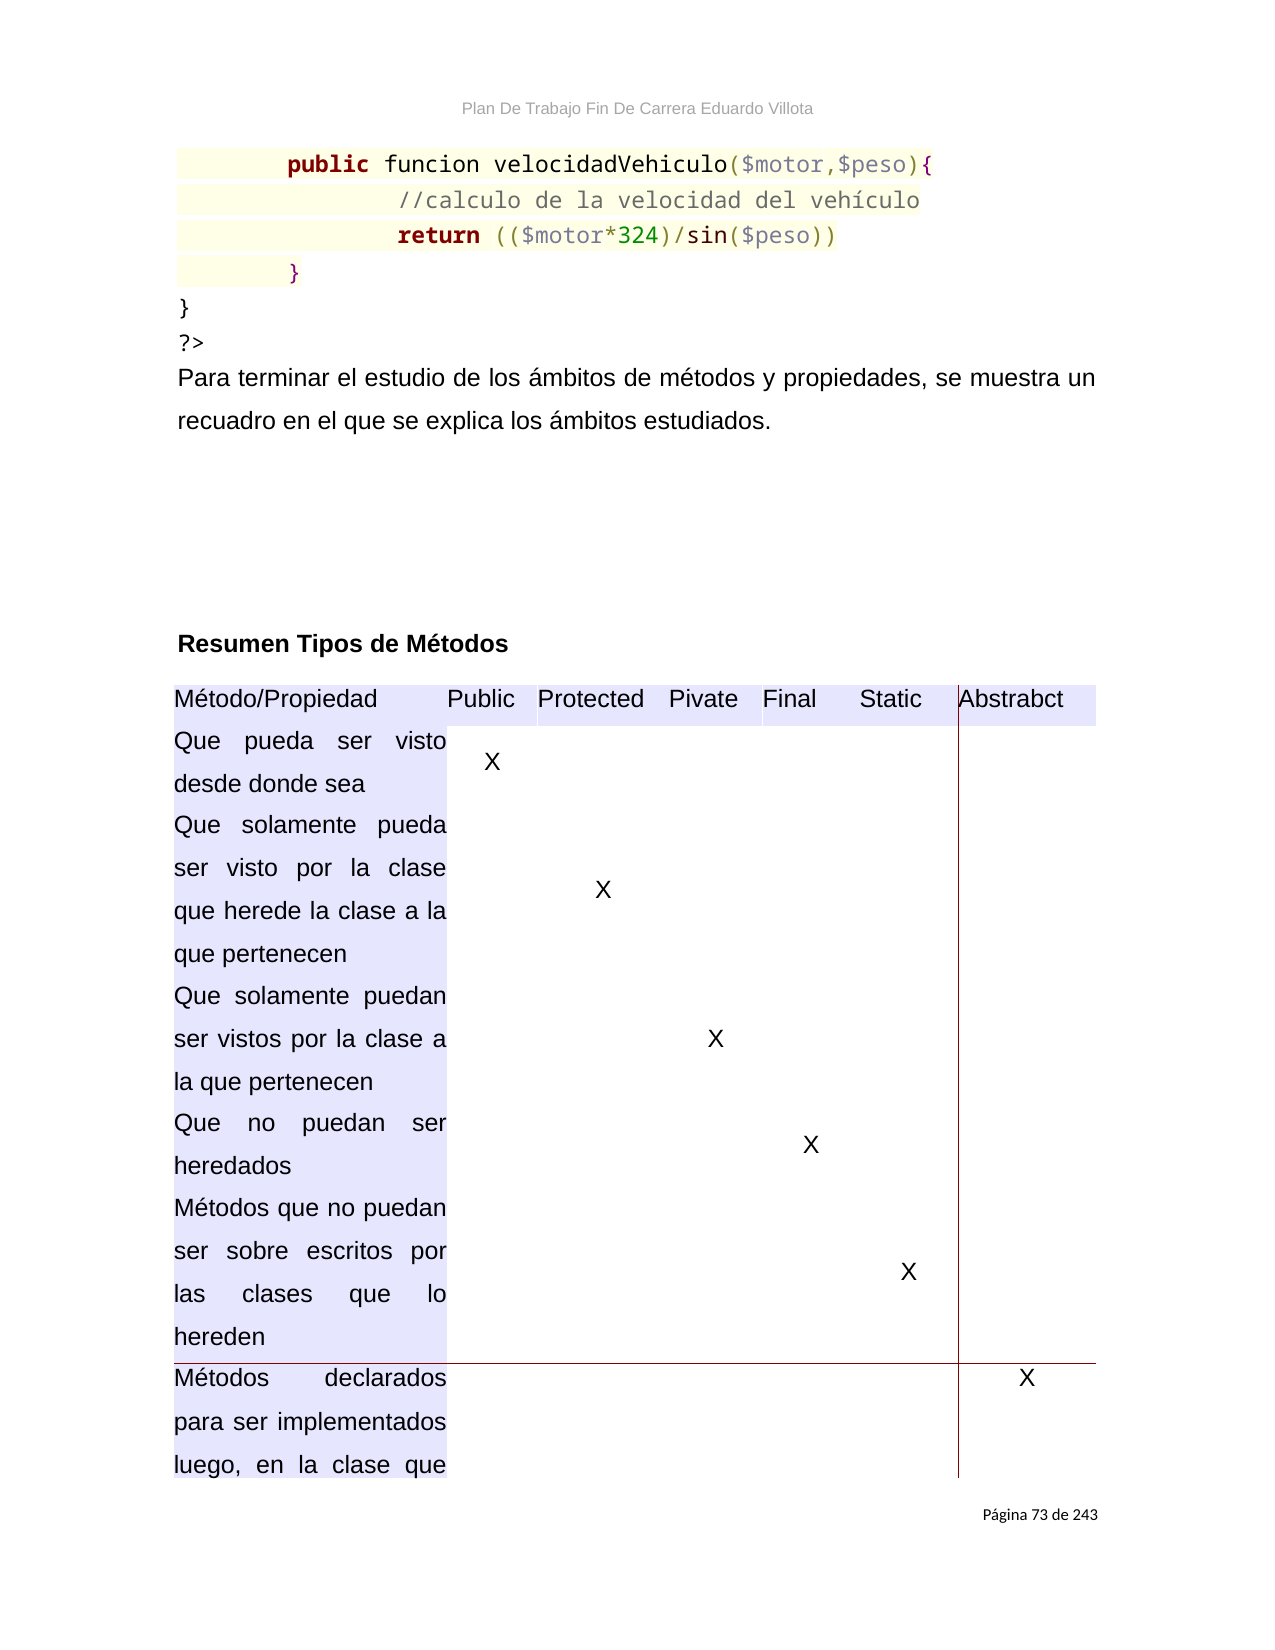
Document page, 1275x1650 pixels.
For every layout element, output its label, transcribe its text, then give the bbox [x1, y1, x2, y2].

table_header Pivate [669, 685, 762, 726]
table_cell [669, 810, 762, 981]
table_cell Métodos que no puedan ser sobre escritos por las clases que lo hereden [174, 1193, 447, 1363]
table_cell [959, 1108, 1096, 1193]
table_cell [538, 1364, 669, 1478]
table_cell [859, 1364, 958, 1478]
table_cell [959, 726, 1096, 810]
table_cell [959, 1193, 1096, 1363]
table_header Public [447, 685, 537, 726]
table_cell [538, 726, 669, 810]
table_cell X [959, 1364, 1096, 1478]
table_cell [669, 1364, 762, 1478]
table_cell [763, 726, 859, 810]
text //calculo de la velocidad del vehículo [177, 183, 1098, 215]
table_cell [538, 1108, 669, 1193]
table_cell [763, 1193, 859, 1363]
table_cell [538, 1193, 669, 1363]
table_cell [669, 1193, 762, 1363]
text return (($motor*324)/sin($peso)) [177, 219, 1098, 251]
table_header Protected [538, 685, 669, 726]
table_header Abstrabct [959, 685, 1096, 726]
table_cell [447, 981, 537, 1108]
table_header Método/Propiedad [174, 685, 447, 726]
table_cell [763, 981, 859, 1108]
text } [177, 291, 1098, 323]
table_cell [447, 1193, 537, 1363]
table_cell [669, 726, 762, 810]
table_cell X [859, 1193, 958, 1363]
text ?> [177, 327, 1098, 358]
table_cell [959, 981, 1096, 1108]
table_cell [538, 981, 669, 1108]
table_cell Que no puedan ser heredados [174, 1108, 447, 1193]
table_cell [859, 981, 958, 1108]
text } [177, 255, 1098, 287]
table_cell [959, 810, 1096, 981]
table_cell X [763, 1108, 859, 1193]
table_cell X [447, 726, 537, 810]
text public funcion velocidadVehiculo($motor,$peso){ [177, 148, 1098, 179]
table_cell [669, 1108, 762, 1193]
table_cell [447, 1108, 537, 1193]
table_cell [859, 726, 958, 810]
table_cell [763, 810, 859, 981]
table_cell [447, 810, 537, 981]
table_cell [763, 1364, 859, 1478]
table_cell [859, 1108, 958, 1193]
table_cell Que pueda ser visto desde donde sea [174, 726, 447, 810]
table_cell X [538, 810, 669, 981]
table_cell Que solamente pueda ser visto por la clase que herede la clase a la que pertenecen [174, 810, 447, 981]
table_header Final [763, 685, 859, 726]
table_cell [859, 810, 958, 981]
table_header Static [859, 685, 958, 726]
table_cell Métodos declarados para ser implementados luego, en la clase que [174, 1364, 447, 1478]
text Para terminar el estudio de los ámbitos de métodos y propiedades, se muestra un recuadro en el que se explica los ámbitos estudiados. [177, 363, 1098, 435]
table_cell Que solamente puedan ser vistos por la clase a la que pertenecen [174, 981, 447, 1108]
table_cell X [669, 981, 762, 1108]
table_cell [447, 1364, 537, 1478]
text Resumen Tipos de Métodos [177, 629, 1098, 658]
